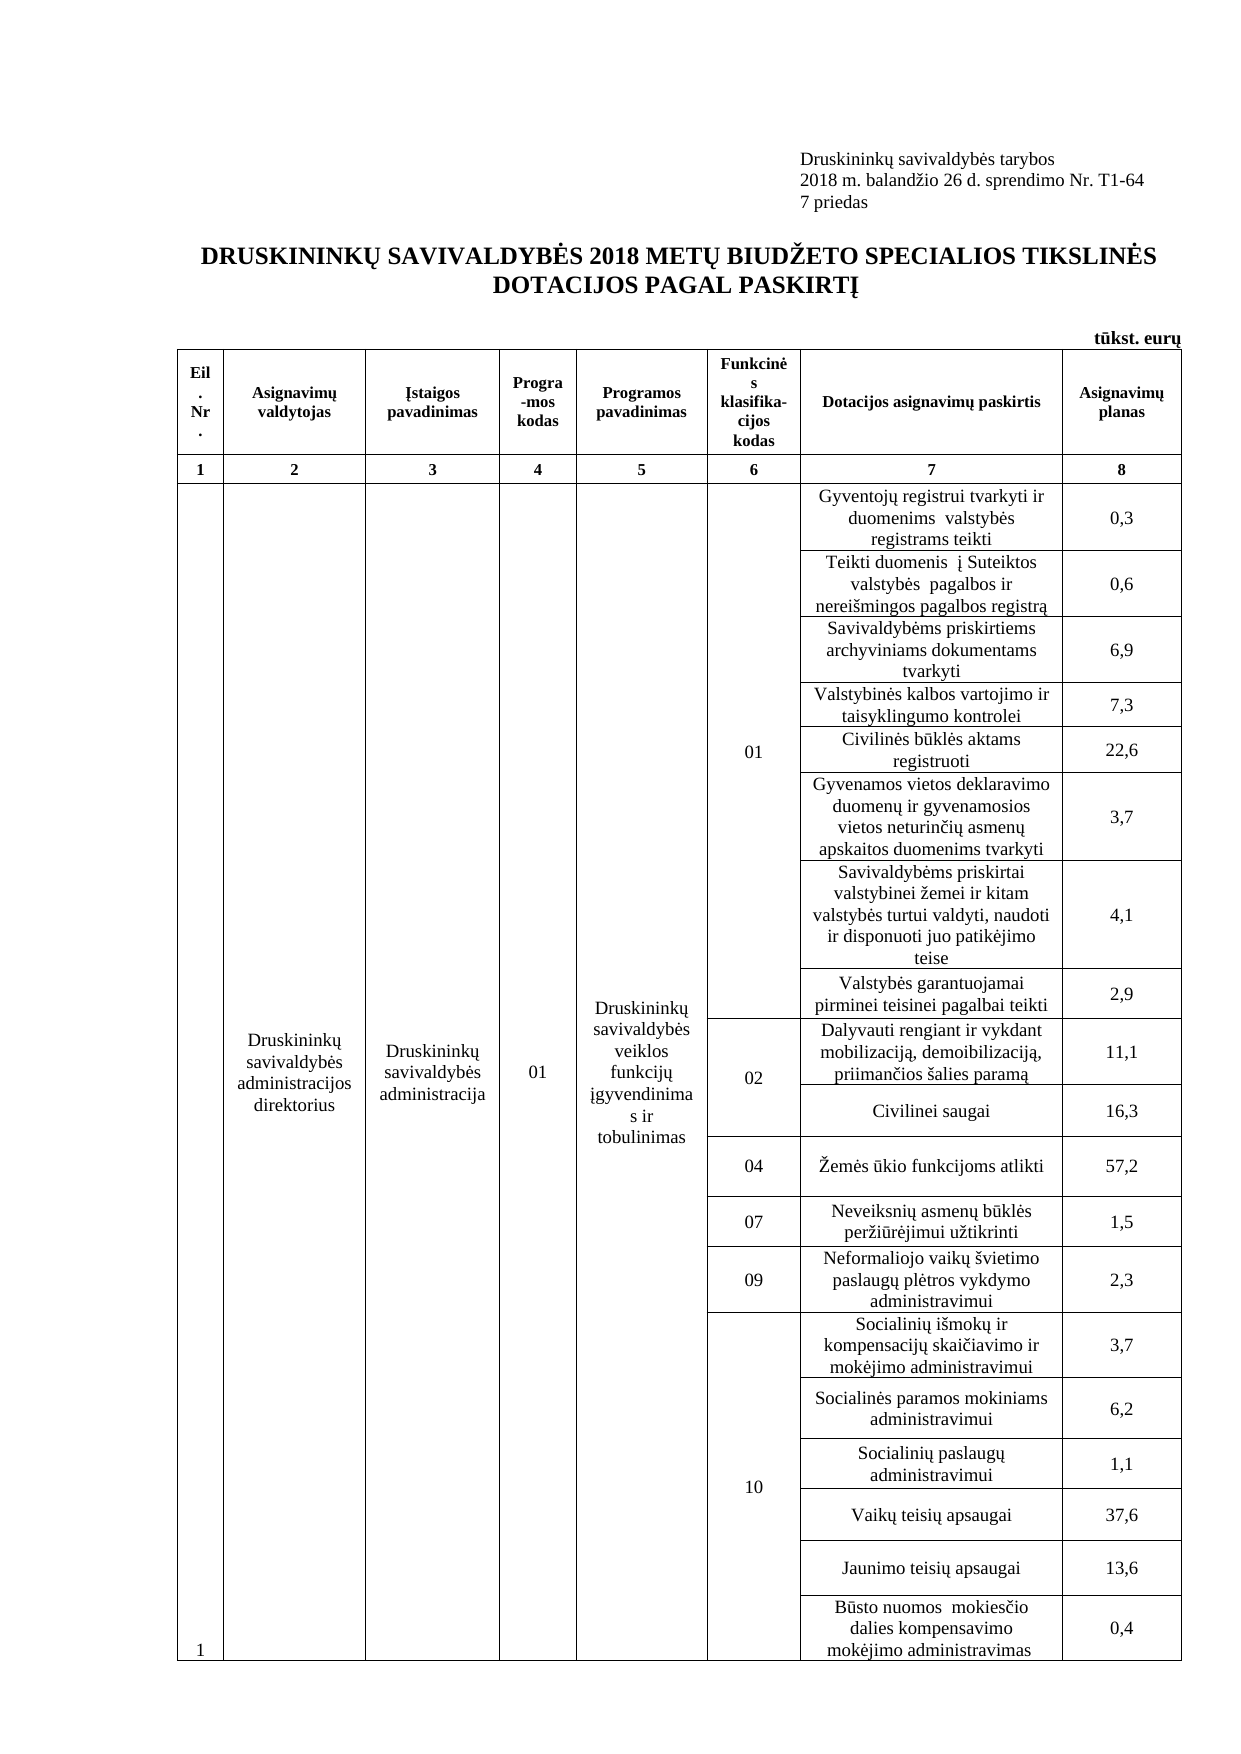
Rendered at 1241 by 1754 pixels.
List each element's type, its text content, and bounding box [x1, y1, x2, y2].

table_cell 13,6 [1063, 1541, 1181, 1594]
table_header Programos pavadinimas [577, 350, 707, 453]
table_cell Savivaldybėms priskirtai valstybinei žemei ir kitam valstybės turtui valdyti, naudoti ir disponuoti juo patikėjimo teise [801, 861, 1062, 968]
table_cell 01 [500, 484, 576, 1660]
table_cell 1,5 [1063, 1197, 1181, 1246]
table_header Eil. Nr. [178, 350, 223, 453]
table_cell Teikti duomenis į Suteiktos valstybės pagalbos ir nereišmingos pagalbos registrą [801, 551, 1062, 616]
table_cell 10 [708, 1313, 800, 1660]
table_cell 0,3 [1063, 484, 1181, 550]
table_cell Jaunimo teisių apsaugai [801, 1541, 1062, 1594]
table_cell Valstybės garantuojamai pirminei teisinei pagalbai teikti [801, 969, 1062, 1018]
table_cell 2 [224, 455, 365, 483]
table_cell 57,2 [1063, 1137, 1181, 1196]
table_cell Gyvenamos vietos deklaravimo duomenų ir gyvenamosios vietos neturinčių asmenų apskaitos duomenims tvarkyti [801, 773, 1062, 859]
table_cell 5 [577, 455, 707, 483]
table_cell 8 [1063, 455, 1181, 483]
text tūkst. eurų [177, 327, 1181, 349]
table_cell 6,2 [1063, 1378, 1181, 1438]
text 2018 m. balandžio 26 d. sprendimo Nr. T1-64 [327, 169, 1181, 191]
table_cell 4,1 [1063, 861, 1181, 968]
table_cell 01 [708, 484, 800, 1018]
table_cell Druskininkų savivaldybės administracijos direktorius [224, 484, 365, 1660]
table_cell 04 [708, 1137, 800, 1196]
table_cell 1,1 [1063, 1439, 1181, 1488]
table_cell Savivaldybėms priskirtiems archyviniams dokumentams tvarkyti [801, 617, 1062, 682]
table_header Dotacijos asignavimų paskirtis [801, 350, 1062, 453]
table_cell 1 [178, 455, 223, 483]
table_header Asignavimų planas [1063, 350, 1181, 453]
table_cell Socialinės paramos mokiniams administravimui [801, 1378, 1062, 1438]
table_header Funkcinės klasifika-cijos kodas [708, 350, 800, 453]
text 7 priedas [327, 191, 1181, 212]
table_cell Neveiksnių asmenų būklės peržiūrėjimui užtikrinti [801, 1197, 1062, 1246]
table_cell Socialinių išmokų ir kompensacijų skaičiavimo ir mokėjimo administravimui [801, 1313, 1062, 1377]
table_cell 16,3 [1063, 1085, 1181, 1136]
table_cell 02 [708, 1019, 800, 1136]
table_cell 2,9 [1063, 969, 1181, 1018]
table_cell 6 [708, 455, 800, 483]
table_header Asignavimų valdytojas [224, 350, 365, 453]
table_cell Druskininkų savivaldybės veiklos funkcijų įgyvendinimas ir tobulinimas [577, 484, 707, 1660]
table_cell 7,3 [1063, 683, 1181, 726]
table_cell Žemės ūkio funkcijoms atlikti [801, 1137, 1062, 1196]
table_cell 3,7 [1063, 1313, 1181, 1377]
table_header Progra-mos kodas [500, 350, 576, 453]
table_cell Neformaliojo vaikų švietimo paslaugų plėtros vykdymo administravimui [801, 1247, 1062, 1312]
table_cell Civilinei saugai [801, 1085, 1062, 1136]
table_cell Dalyvauti rengiant ir vykdant mobilizaciją, demoibilizaciją, priimančios šalies paramą [801, 1019, 1062, 1084]
table_cell Socialinių paslaugų administravimui [801, 1439, 1062, 1488]
table_cell 6,9 [1063, 617, 1181, 682]
table_cell Druskininkų savivaldybės administracija [366, 484, 499, 1660]
table_cell 3 [366, 455, 499, 483]
table_cell 7 [801, 455, 1062, 483]
text Druskininkų savivaldybės tarybos [327, 148, 1181, 169]
table_header Įstaigos pavadinimas [366, 350, 499, 453]
text DRUSKININKŲ SAVIVALDYBĖS 2018 METŲ BIUDŽETO SPECIALIOS TIKSLINĖS DOTACIJOS PAGAL PASKIRTĮ [177, 241, 1181, 298]
table_cell Civilinės būklės aktams registruoti [801, 727, 1062, 772]
table_cell Būsto nuomos mokiesčio dalies kompensavimo mokėjimo administravimas [801, 1596, 1062, 1660]
table_cell Vaikų teisių apsaugai [801, 1489, 1062, 1540]
table_cell 0,6 [1063, 551, 1181, 616]
table_cell 0,4 [1063, 1596, 1181, 1660]
table_cell 3,7 [1063, 773, 1181, 859]
table_cell Gyventojų registrui tvarkyti ir duomenims valstybės registrams teikti [801, 484, 1062, 550]
table_cell 2,3 [1063, 1247, 1181, 1312]
table_cell 1 [178, 484, 223, 1660]
table_cell 09 [708, 1247, 800, 1312]
table_cell Valstybinės kalbos vartojimo ir taisyklingumo kontrolei [801, 683, 1062, 726]
table_cell 37,6 [1063, 1489, 1181, 1540]
table_cell 11,1 [1063, 1019, 1181, 1084]
table_cell 22,6 [1063, 727, 1181, 772]
table_cell 07 [708, 1197, 800, 1246]
table_cell 4 [500, 455, 576, 483]
